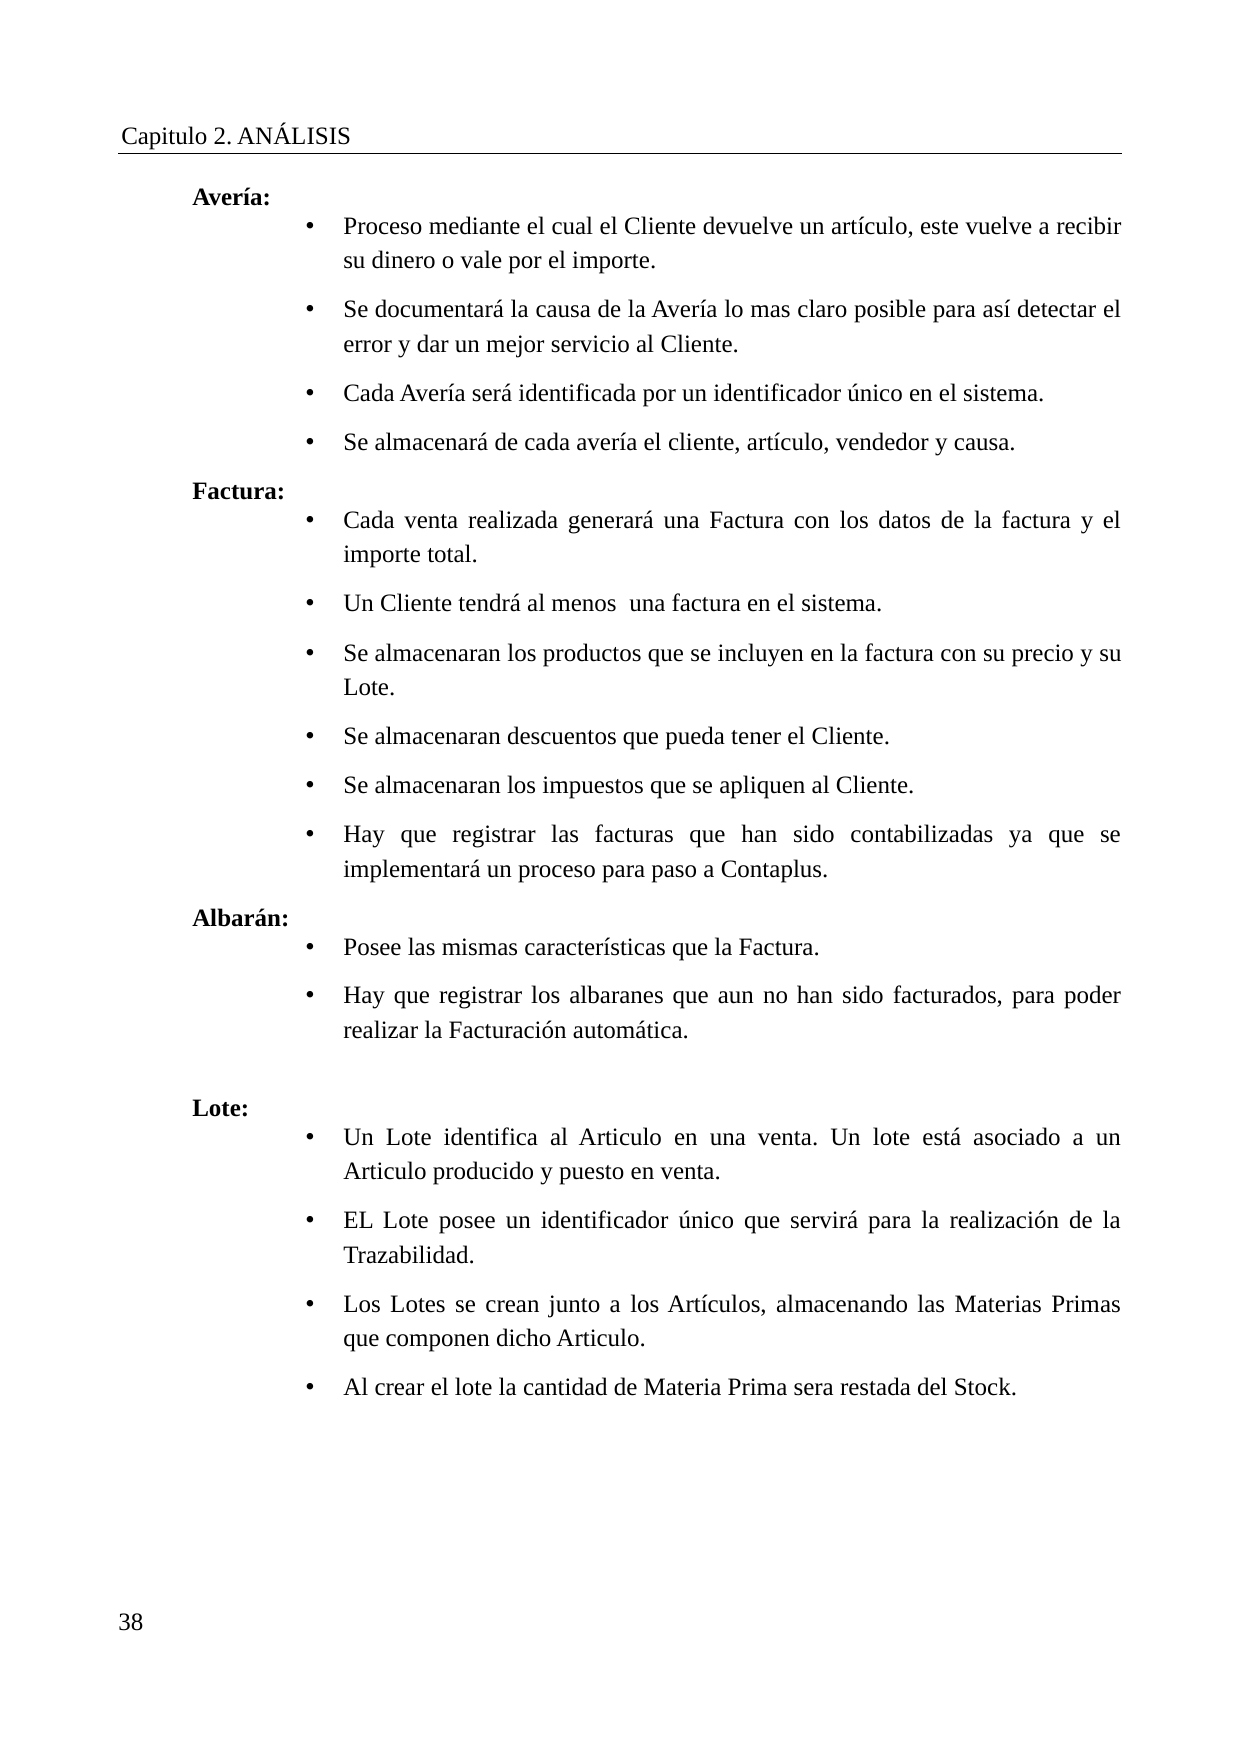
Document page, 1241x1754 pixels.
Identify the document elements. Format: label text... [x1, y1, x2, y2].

list Se documentará la causa de la Avería lo mas claro posible para así detectar el error y dar un mejor servicio al Cliente. [306, 294, 1122, 358]
list EL Lote posee un identificador único que servirá para la realización de la Trazabilidad. [306, 1205, 1122, 1268]
text Albarán: [118, 903, 1122, 932]
list Se almacenaran descuentos que pueda tener el Cliente. [306, 721, 1122, 750]
text Avería: [118, 182, 1122, 211]
list Se almacenaran los impuestos que se apliquen al Cliente. [306, 770, 1122, 799]
list Se almacenaran los productos que se incluyen en la factura con su precio y su Lote. [306, 638, 1122, 701]
list Los Lotes se crean junto a los Artículos, almacenando las Materias Primas que componen dicho Articulo. [306, 1289, 1122, 1352]
text Lote: [118, 1093, 1122, 1122]
text Factura: [118, 476, 1122, 505]
list Un Lote identifica al Articulo en una venta. Un lote está asociado a un Articulo producido y puesto en venta. [306, 1122, 1122, 1185]
list Al crear el lote la cantidad de Materia Prima sera restada del Stock. [306, 1372, 1122, 1401]
list Hay que registrar las facturas que han sido contabilizadas ya que se implementará un proceso para paso a Contaplus. [306, 819, 1122, 882]
list Hay que registrar los albaranes que aun no han sido facturados, para poder realizar la Facturación automática. [306, 981, 1122, 1044]
list Cada venta realizada generará una Factura con los datos de la factura y el importe total. [306, 505, 1122, 568]
list Proceso mediante el cual el Cliente devuelve un artículo, este vuelve a recibir su dinero o vale por el importe. [306, 211, 1122, 274]
list Un Cliente tendrá al menos una factura en el sistema. [306, 588, 1122, 617]
list Posee las mismas características que la Factura. [306, 932, 1122, 960]
list Cada Avería será identificada por un identificador único en el sistema. [306, 378, 1122, 407]
list Se almacenará de cada avería el cliente, artículo, vendedor y causa. [306, 427, 1122, 456]
